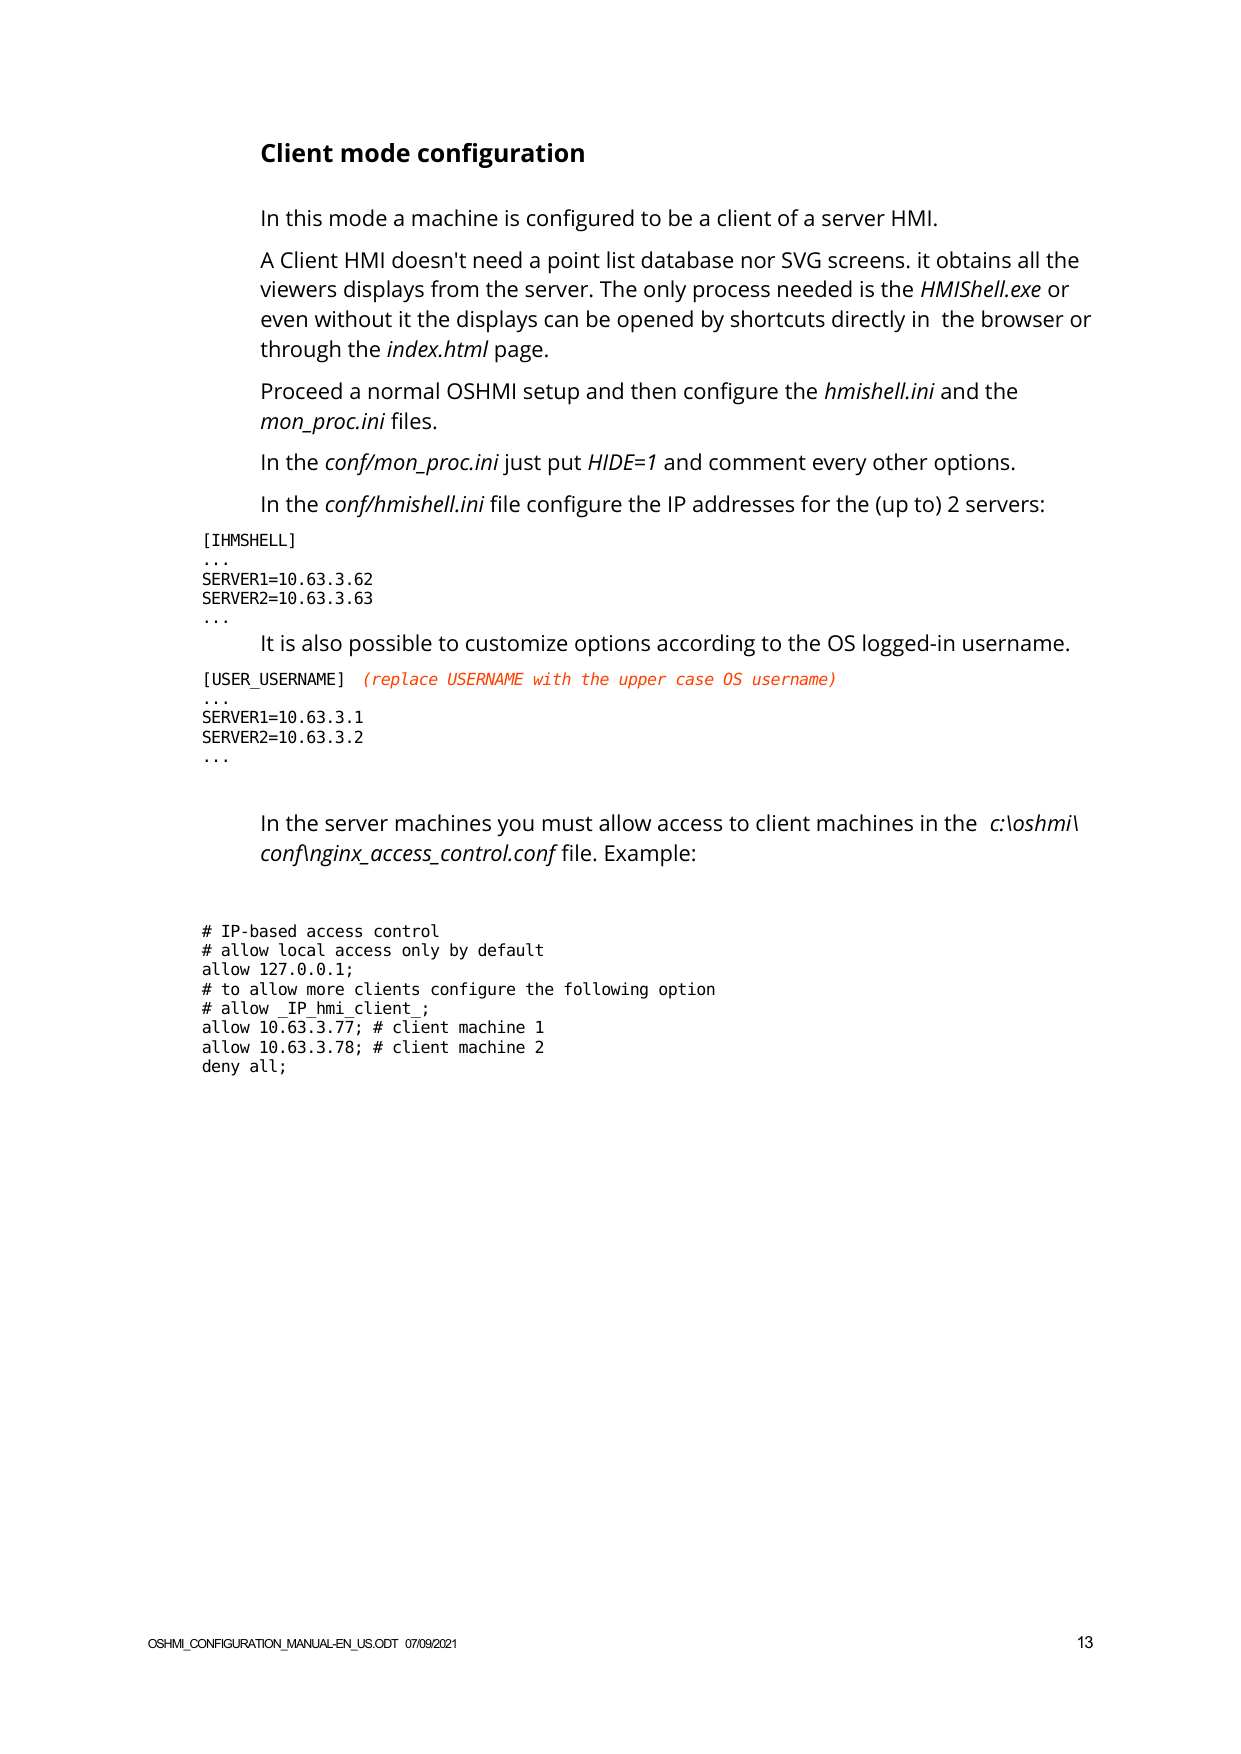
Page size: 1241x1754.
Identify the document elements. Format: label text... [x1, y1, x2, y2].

text deny all; [202, 1057, 1093, 1077]
text # to allow more clients configure the following option [202, 980, 1093, 999]
text # allow _IP_hmi_client_; [202, 999, 1093, 1018]
text [USER_USERNAME] (replace USERNAME with the upper case OS username) [202, 669, 1093, 689]
text Proceed a normal OSHMI setup and then configure the hmishell.ini and the mon_proc.ini files. [260, 376, 1093, 435]
text # allow local access only by default [202, 941, 1093, 960]
text SERVER2=10.63.3.63 [202, 589, 1093, 608]
text It is also possible to customize options according to the OS logged-in username. [260, 628, 1093, 658]
text ... [202, 689, 1093, 708]
text [IHMSHELL] [202, 531, 1093, 550]
text ... [202, 747, 1093, 766]
text ... [202, 608, 1093, 628]
text In the server machines you must allow access to client machines in the c:\oshmi\conf\nginx_access_control.conf file. Example: [260, 808, 1093, 868]
text SERVER1=10.63.3.1 [202, 708, 1093, 728]
text allow 10.63.3.77; # client machine 1 [202, 1018, 1093, 1038]
text In the conf/mon_proc.ini just put HIDE=1 and comment every other options. [260, 447, 1093, 477]
text allow 127.0.0.1; [202, 960, 1093, 980]
text In this mode a machine is configured to be a client of a server HMI. [260, 203, 1093, 233]
text ... [202, 550, 1093, 570]
subtitle Client mode configuration [260, 136, 1093, 170]
text A Client HMI doesn't need a point list database nor SVG screens. it obtains all the viewers displays from the server. The only process needed is the HMIShell.exe or even without it the displays can be opened by shortcuts directly in the browser or through the index.html page. [260, 245, 1093, 364]
text In the conf/hmishell.ini file configure the IP addresses for the (up to) 2 servers: [260, 489, 1093, 519]
text # IP-based access control [202, 922, 1093, 941]
text SERVER1=10.63.3.62 [202, 570, 1093, 589]
text SERVER2=10.63.3.2 [202, 728, 1093, 747]
text allow 10.63.3.78; # client machine 2 [202, 1038, 1093, 1057]
